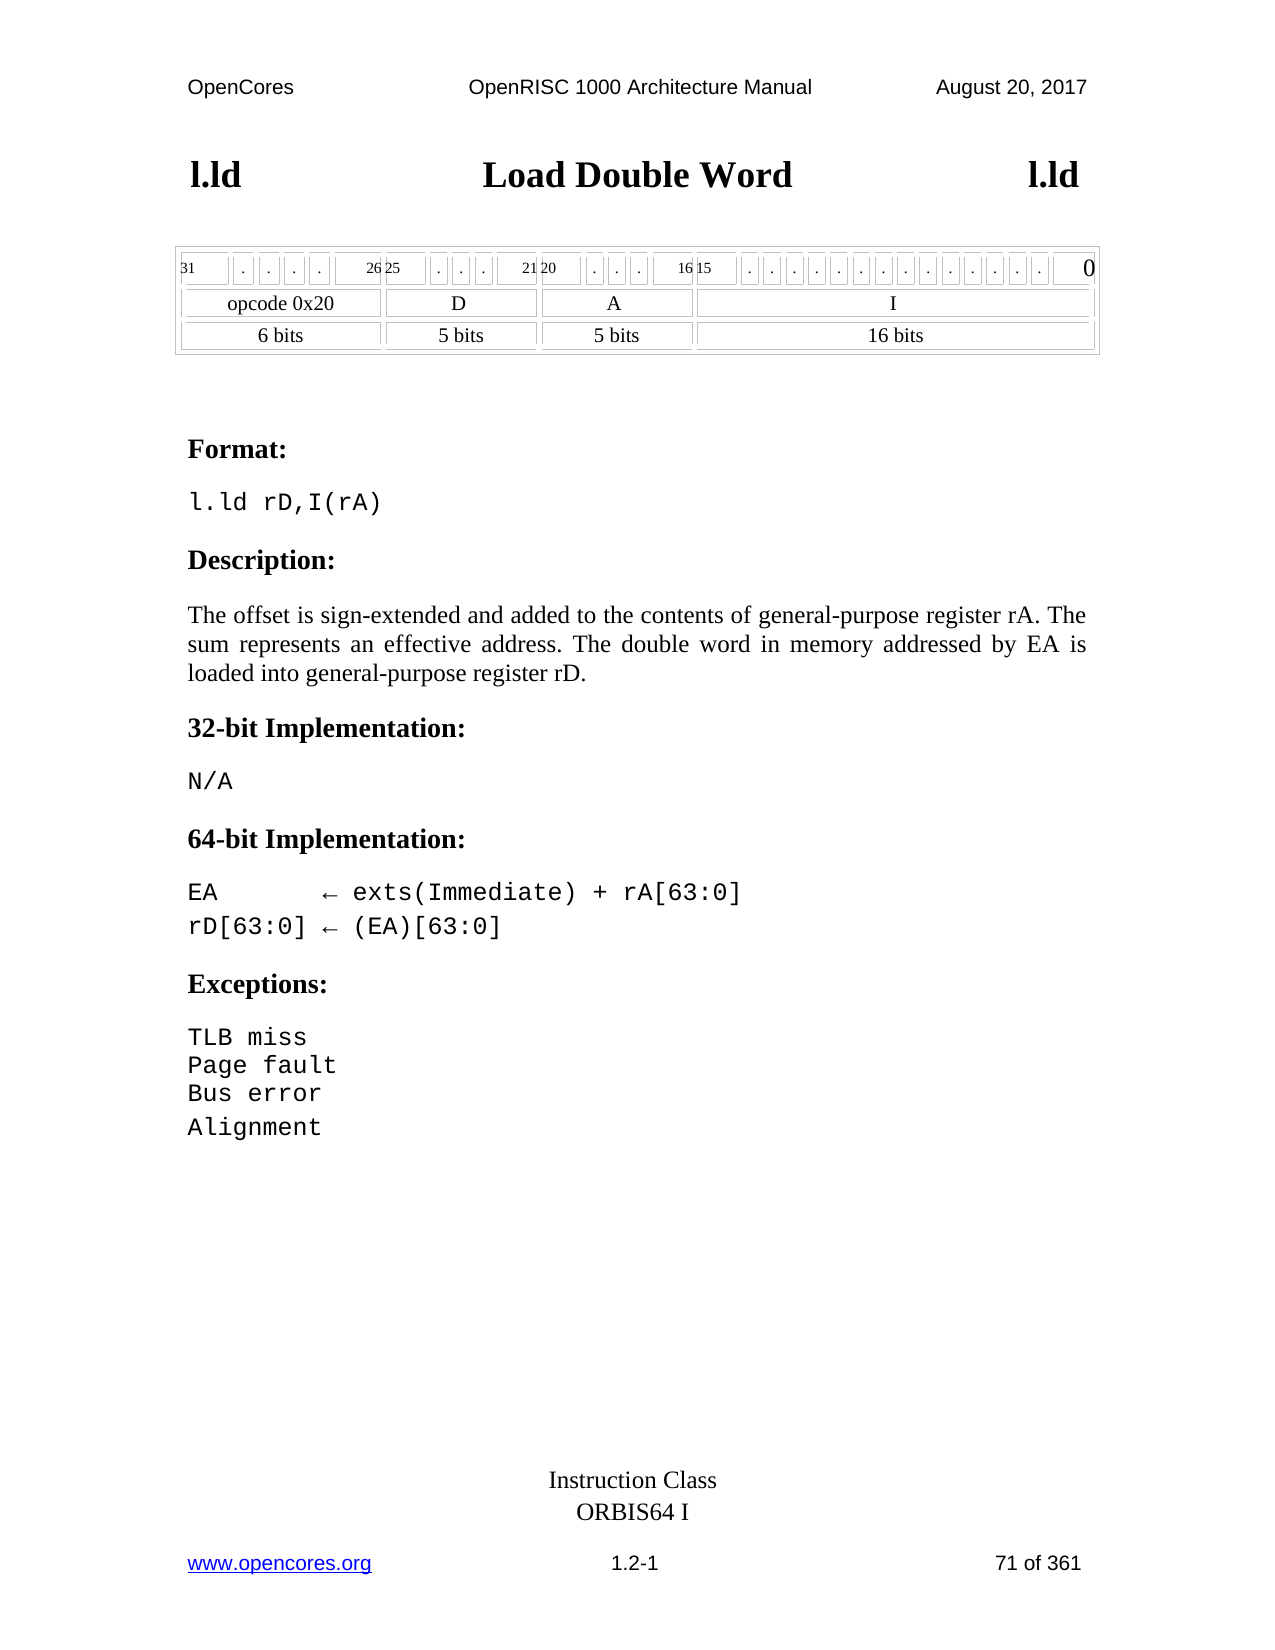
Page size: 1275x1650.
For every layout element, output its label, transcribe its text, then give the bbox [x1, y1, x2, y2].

text l.ld rD,I(rA) [187, 489, 1087, 518]
text N/A [187, 769, 1087, 797]
text TLB miss Page fault Bus error Alignment [187, 1024, 1087, 1143]
text Description: [187, 543, 1087, 575]
text Exceptions: [187, 967, 1087, 999]
text Format: [187, 432, 1087, 464]
text EA ← exts(Immediate) + rA[63:0] rD[63:0] ← (EA)[63:0] [187, 880, 1087, 942]
text 32-bit Implementation: [187, 712, 1087, 744]
text The offset is sign-extended and added to the contents of general-purpose register rA. The sum represents an effective address. The double word in memory addressed by EA is loaded into general-purpose register rD. [187, 600, 1087, 687]
text 64-bit Implementation: [187, 822, 1087, 855]
